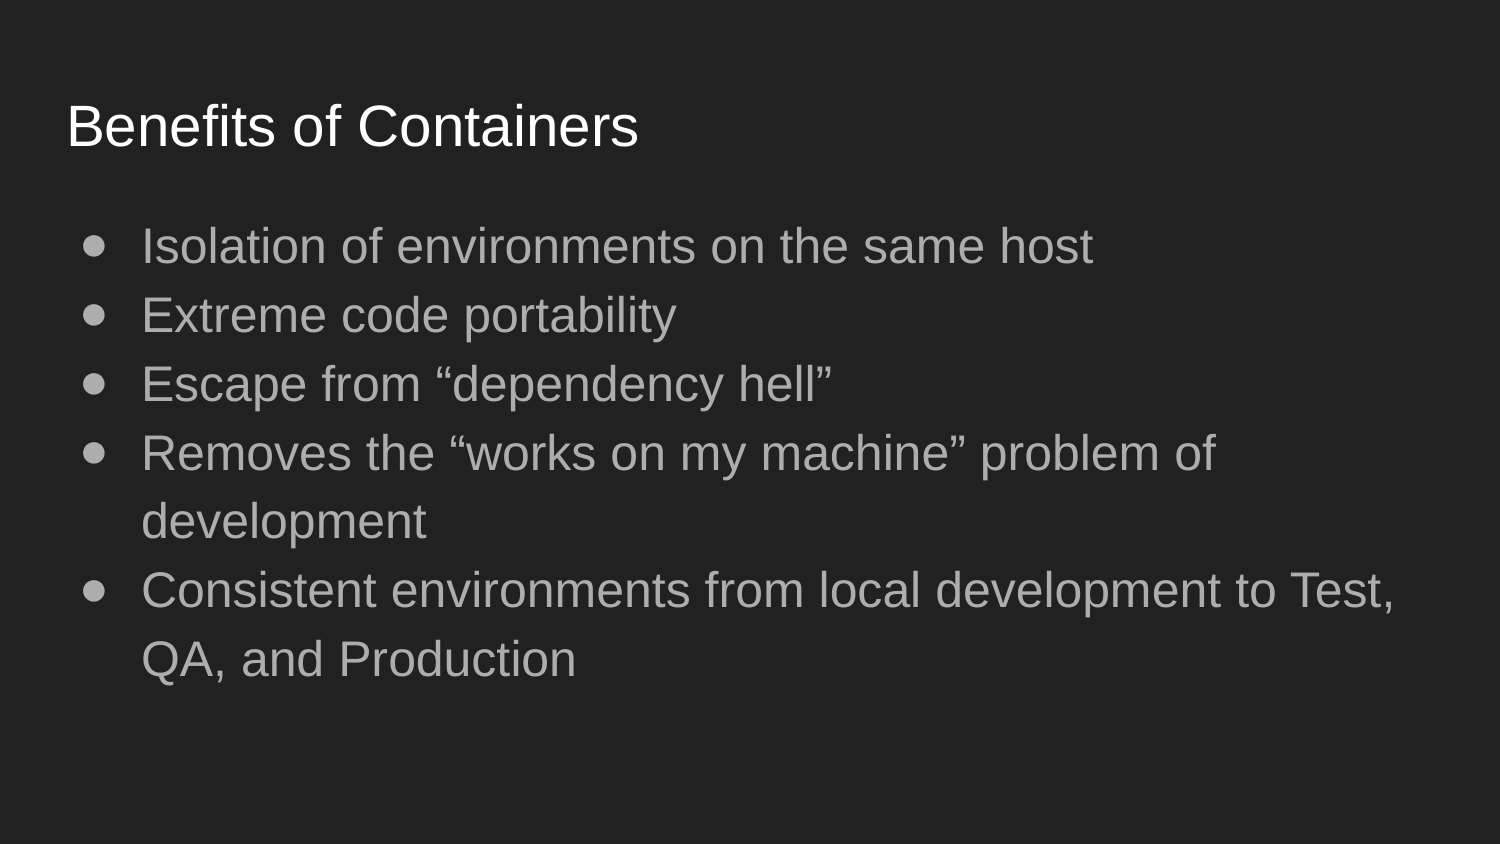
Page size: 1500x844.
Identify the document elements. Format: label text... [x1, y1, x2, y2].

title Benefits of Containers [51, 72, 1449, 167]
list Isolation of environments on the same host Extreme code portability Escape from “dependency hell” Removes the “works on my machine” problem of development Consistent environments from local development to Test, QA, and Production [51, 189, 1449, 750]
